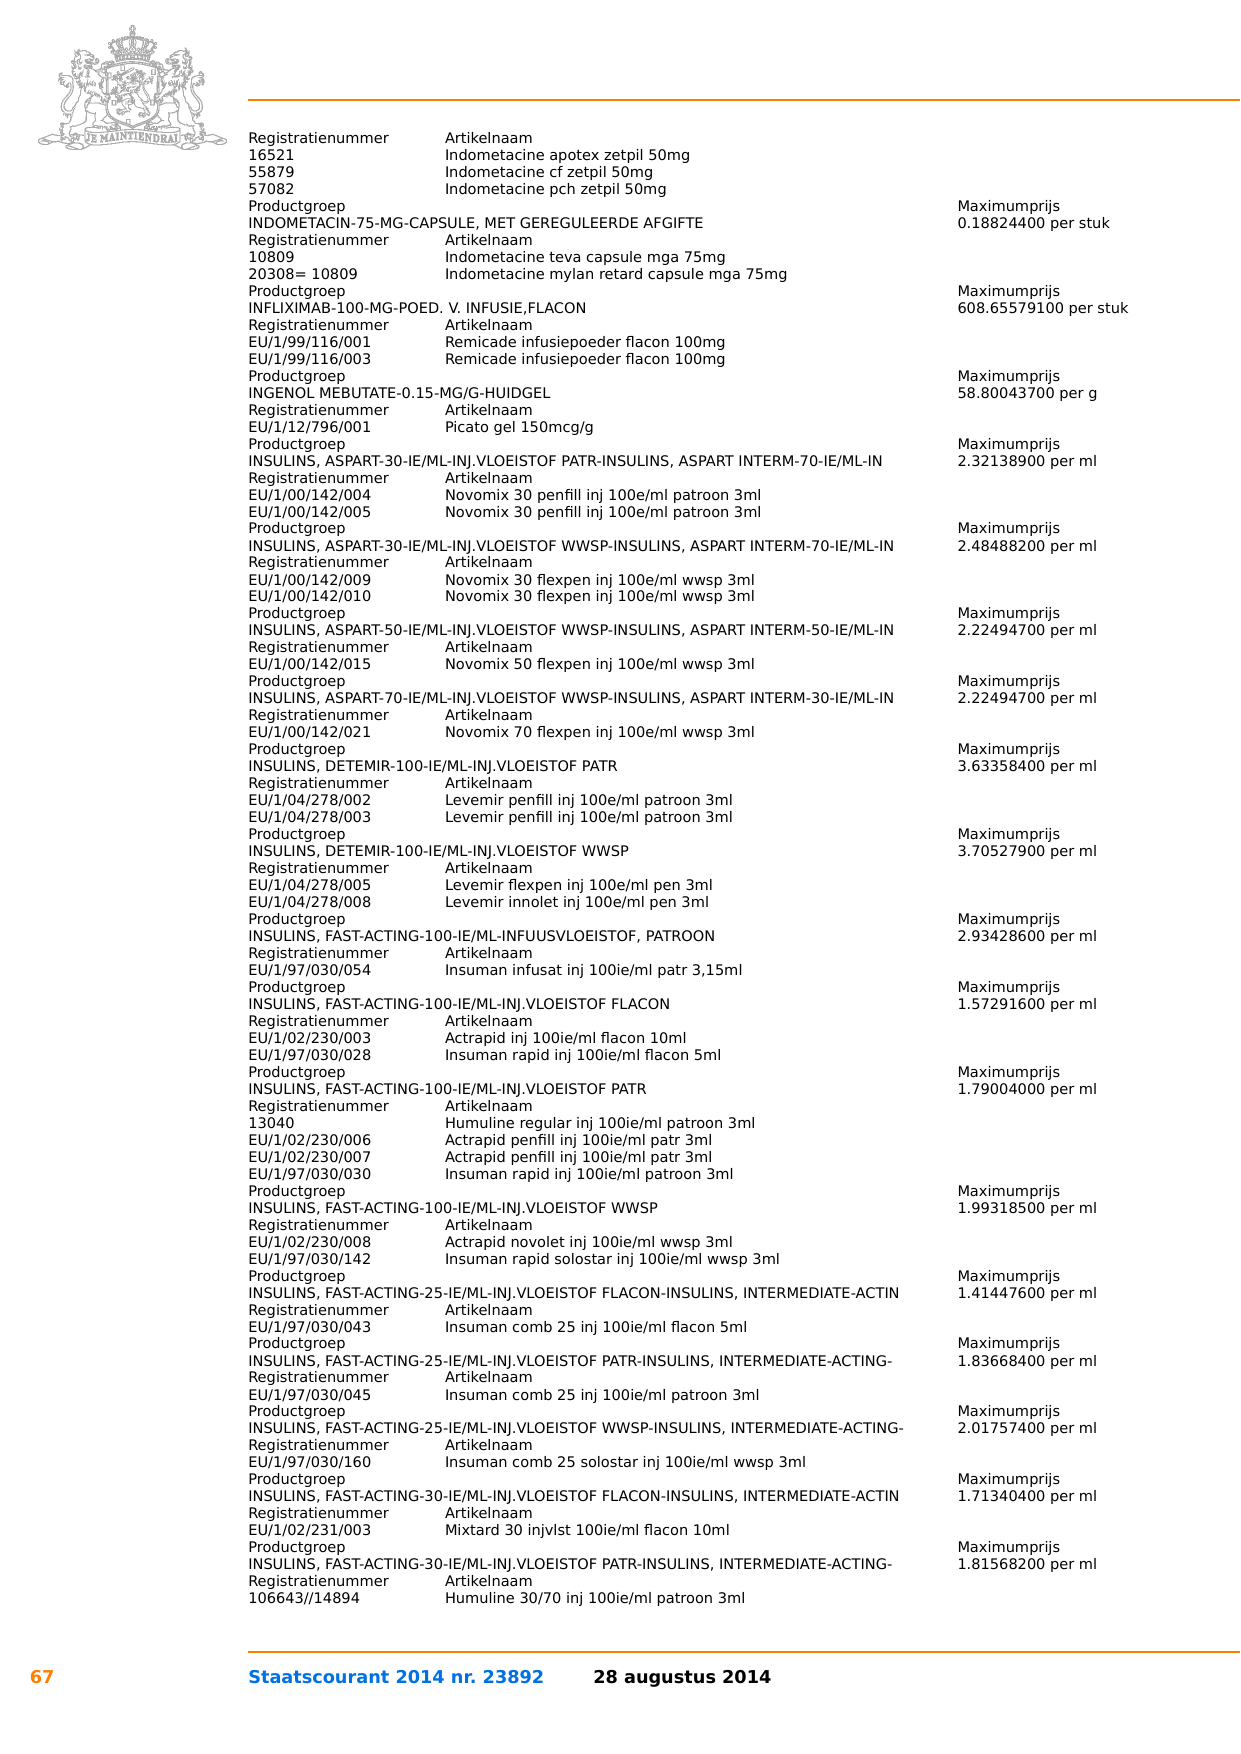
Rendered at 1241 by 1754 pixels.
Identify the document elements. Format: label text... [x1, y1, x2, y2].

table_cell [439, 979, 951, 996]
table_cell Registratienummer [248, 1573, 439, 1590]
table_cell EU/1/02/230/003 [248, 1030, 439, 1047]
table_cell [439, 198, 951, 215]
table_cell Artikelnaam [439, 1573, 951, 1590]
table_cell Indometacine teva capsule mga 75mg [439, 249, 951, 266]
table_cell [951, 588, 1163, 605]
table_cell Insuman comb 25 solostar inj 100ie/ml wwsp 3ml [439, 1454, 951, 1471]
table_cell Levemir innolet inj 100e/ml pen 3ml [439, 894, 951, 911]
table_cell Insuman comb 25 inj 100ie/ml flacon 5ml [439, 1319, 951, 1335]
table_cell [951, 1217, 1163, 1233]
table_cell Levemir penfill inj 100e/ml patroon 3ml [439, 809, 951, 826]
table_cell Productgroep [248, 1064, 439, 1081]
table_cell Maximumprijs [951, 826, 1163, 843]
table_cell [951, 571, 1163, 588]
table_cell [439, 1183, 951, 1199]
table_cell EU/1/97/030/043 [248, 1319, 439, 1335]
table_cell Registratienummer [248, 1369, 439, 1386]
table_cell [951, 419, 1163, 436]
table_cell Insuman rapid solostar inj 100ie/ml wwsp 3ml [439, 1251, 951, 1267]
table_cell [951, 1047, 1163, 1064]
table_cell [951, 1590, 1163, 1607]
table_cell Registratienummer [248, 1505, 439, 1522]
table_cell EU/1/04/278/005 [248, 877, 439, 894]
table_cell EU/1/00/142/005 [248, 504, 439, 520]
table_cell [951, 504, 1163, 520]
table_cell INSULINS, FAST-ACTING-100-IE/ML-INJ.VLOEISTOF PATR [248, 1081, 951, 1098]
table_cell EU/1/97/030/028 [248, 1047, 439, 1064]
table_cell Maximumprijs [951, 1335, 1163, 1352]
table_cell Productgroep [248, 283, 439, 300]
table_cell 2.32138900 per ml [951, 453, 1163, 469]
table_cell [951, 351, 1163, 368]
table_cell [951, 945, 1163, 962]
table_cell Artikelnaam [439, 1437, 951, 1454]
table_cell EU/1/04/278/002 [248, 792, 439, 809]
table_cell Registratienummer [248, 1217, 439, 1233]
table_cell Registratienummer [248, 945, 439, 962]
table_cell Maximumprijs [951, 283, 1163, 300]
table_cell EU/1/00/142/004 [248, 486, 439, 503]
table_cell EU/1/00/142/021 [248, 724, 439, 741]
table_cell 58.80043700 per g [951, 385, 1163, 402]
table_cell [951, 1301, 1163, 1318]
table_cell INSULINS, FAST-ACTING-30-IE/ML-INJ.VLOEISTOF FLACON-INSULINS, INTERMEDIATE-ACTIN [248, 1488, 951, 1505]
table_cell INSULINS, ASPART-30-IE/ML-INJ.VLOEISTOF WWSP-INSULINS, ASPART INTERM-70-IE/ML-IN [248, 538, 951, 554]
table_cell Maximumprijs [951, 368, 1163, 384]
table_cell [951, 1369, 1163, 1386]
table_cell [951, 1573, 1163, 1590]
table_cell [951, 334, 1163, 351]
table_cell Artikelnaam [439, 232, 951, 249]
table_cell Maximumprijs [951, 605, 1163, 622]
table_cell [951, 1454, 1163, 1471]
table_cell Maximumprijs [951, 436, 1163, 452]
table_cell 1.83668400 per ml [951, 1353, 1163, 1369]
table_cell EU/1/04/278/003 [248, 809, 439, 826]
table_cell [951, 1251, 1163, 1267]
table_cell Productgroep [248, 1335, 439, 1352]
table_cell 13040 [248, 1115, 439, 1132]
table_cell 20308= 10809 [248, 266, 439, 283]
table_cell EU/1/00/142/015 [248, 656, 439, 673]
table_cell INSULINS, DETEMIR-100-IE/ML-INJ.VLOEISTOF PATR [248, 758, 951, 775]
table_cell Picato gel 150mcg/g [439, 419, 951, 436]
table_cell [439, 436, 951, 452]
table_cell Productgroep [248, 1183, 439, 1199]
table_cell Registratienummer [248, 775, 439, 792]
table_cell EU/1/99/116/001 [248, 334, 439, 351]
table_cell INSULINS, FAST-ACTING-25-IE/ML-INJ.VLOEISTOF PATR-INSULINS, INTERMEDIATE-ACTING- [248, 1353, 951, 1369]
table_cell EU/1/97/030/054 [248, 962, 439, 979]
table_cell Artikelnaam [439, 1505, 951, 1522]
table_cell Maximumprijs [951, 198, 1163, 215]
table_cell [951, 232, 1163, 249]
table_cell Productgroep [248, 826, 439, 843]
table_cell Novomix 30 flexpen inj 100e/ml wwsp 3ml [439, 571, 951, 588]
table_cell Maximumprijs [951, 1183, 1163, 1199]
table_cell [951, 402, 1163, 418]
table_cell INSULINS, ASPART-70-IE/ML-INJ.VLOEISTOF WWSP-INSULINS, ASPART INTERM-30-IE/ML-IN [248, 690, 951, 707]
table_cell Indometacine pch zetpil 50mg [439, 181, 951, 198]
table_cell 1.81568200 per ml [951, 1556, 1163, 1573]
table_cell 10809 [248, 249, 439, 266]
table_cell Productgroep [248, 198, 439, 215]
table_cell Artikelnaam [439, 639, 951, 656]
table_cell INSULINS, FAST-ACTING-25-IE/ML-INJ.VLOEISTOF FLACON-INSULINS, INTERMEDIATE-ACTIN [248, 1285, 951, 1301]
table_cell Artikelnaam [439, 1217, 951, 1233]
table_cell 2.01757400 per ml [951, 1420, 1163, 1437]
table_cell Indometacine mylan retard capsule mga 75mg [439, 266, 951, 283]
table_cell INSULINS, FAST-ACTING-100-IE/ML-INJ.VLOEISTOF WWSP [248, 1200, 951, 1217]
table_cell Artikelnaam [439, 470, 951, 486]
table_cell [951, 554, 1163, 571]
table_cell [951, 656, 1163, 673]
table_cell Productgroep [248, 520, 439, 537]
table_cell [439, 368, 951, 384]
table_cell Artikelnaam [439, 1013, 951, 1030]
table_cell Registratienummer [248, 232, 439, 249]
table_cell [951, 266, 1163, 283]
table_cell [951, 1386, 1163, 1403]
table_cell Registratienummer [248, 317, 439, 334]
table_cell Maximumprijs [951, 1268, 1163, 1284]
table_cell Actrapid penfill inj 100ie/ml patr 3ml [439, 1132, 951, 1149]
table_cell [951, 470, 1163, 486]
table_cell Maximumprijs [951, 741, 1163, 758]
table_cell Novomix 30 penfill inj 100e/ml patroon 3ml [439, 504, 951, 520]
table_cell INSULINS, FAST-ACTING-25-IE/ML-INJ.VLOEISTOF WWSP-INSULINS, INTERMEDIATE-ACTING- [248, 1420, 951, 1437]
table_cell EU/1/00/142/009 [248, 571, 439, 588]
table_cell [951, 1013, 1163, 1030]
table_cell EU/1/02/230/008 [248, 1234, 439, 1251]
table_cell Registratienummer [248, 707, 439, 724]
table_cell [951, 877, 1163, 894]
table_cell Artikelnaam [439, 860, 951, 877]
table_cell Artikelnaam [439, 317, 951, 334]
table_cell [951, 1166, 1163, 1183]
table_cell EU/1/00/142/010 [248, 588, 439, 605]
table_cell 3.63358400 per ml [951, 758, 1163, 775]
picture [38, 25, 227, 150]
table_cell 1.99318500 per ml [951, 1200, 1163, 1217]
table_cell 0.18824400 per stuk [951, 215, 1163, 232]
table_cell Artikelnaam [439, 1369, 951, 1386]
table_cell Productgroep [248, 911, 439, 928]
table_cell Registratienummer [248, 1013, 439, 1030]
table_cell Registratienummer [248, 130, 439, 147]
table_cell [951, 1098, 1163, 1115]
table_cell EU/1/97/030/142 [248, 1251, 439, 1267]
table_cell [951, 1234, 1163, 1251]
table_cell [439, 673, 951, 690]
table_cell EU/1/97/030/160 [248, 1454, 439, 1471]
table_cell Artikelnaam [439, 402, 951, 418]
table_cell [951, 1319, 1163, 1335]
table_cell Actrapid novolet inj 100ie/ml wwsp 3ml [439, 1234, 951, 1251]
table_cell INFLIXIMAB-100-MG-POED. V. INFUSIE,FLACON [248, 300, 951, 317]
table_cell [951, 1030, 1163, 1047]
table_cell Productgroep [248, 368, 439, 384]
table_cell 608.65579100 per stuk [951, 300, 1163, 317]
table_cell 57082 [248, 181, 439, 198]
table_cell [439, 911, 951, 928]
table_cell 16521 [248, 147, 439, 164]
table_cell Productgroep [248, 673, 439, 690]
table_cell 1.79004000 per ml [951, 1081, 1163, 1098]
table_cell 1.41447600 per ml [951, 1285, 1163, 1301]
table_cell Artikelnaam [439, 1301, 951, 1318]
table_cell Registratienummer [248, 639, 439, 656]
table_cell Maximumprijs [951, 979, 1163, 996]
table_cell Indometacine apotex zetpil 50mg [439, 147, 951, 164]
table_cell 2.22494700 per ml [951, 690, 1163, 707]
table_cell Levemir penfill inj 100e/ml patroon 3ml [439, 792, 951, 809]
table_cell EU/1/02/230/006 [248, 1132, 439, 1149]
table_cell Productgroep [248, 741, 439, 758]
table_cell Novomix 50 flexpen inj 100e/ml wwsp 3ml [439, 656, 951, 673]
table_cell Remicade infusiepoeder flacon 100mg [439, 351, 951, 368]
table_cell Insuman rapid inj 100ie/ml flacon 5ml [439, 1047, 951, 1064]
table_cell 2.22494700 per ml [951, 622, 1163, 639]
table_cell Productgroep [248, 1471, 439, 1488]
table_cell Novomix 30 penfill inj 100e/ml patroon 3ml [439, 486, 951, 503]
table_cell INSULINS, ASPART-30-IE/ML-INJ.VLOEISTOF PATR-INSULINS, ASPART INTERM-70-IE/ML-IN [248, 453, 951, 469]
table_cell [951, 894, 1163, 911]
table_cell [951, 792, 1163, 809]
table_cell Registratienummer [248, 554, 439, 571]
table_cell Productgroep [248, 1268, 439, 1284]
table_cell [951, 639, 1163, 656]
table_cell Productgroep [248, 1403, 439, 1420]
table_cell Artikelnaam [439, 775, 951, 792]
table_cell Novomix 30 flexpen inj 100e/ml wwsp 3ml [439, 588, 951, 605]
table_cell Registratienummer [248, 470, 439, 486]
table_cell [439, 1403, 951, 1420]
table_cell Indometacine cf zetpil 50mg [439, 164, 951, 181]
table_cell Insuman rapid inj 100ie/ml patroon 3ml [439, 1166, 951, 1183]
table_cell Actrapid inj 100ie/ml flacon 10ml [439, 1030, 951, 1047]
table_cell Humuline 30/70 inj 100ie/ml patroon 3ml [439, 1590, 951, 1607]
table_cell [951, 962, 1163, 979]
table_cell EU/1/02/231/003 [248, 1522, 439, 1539]
table_cell [951, 1505, 1163, 1522]
table_cell Mixtard 30 injvlst 100ie/ml flacon 10ml [439, 1522, 951, 1539]
table_cell 55879 [248, 164, 439, 181]
table_cell INSULINS, FAST-ACTING-100-IE/ML-INFUUSVLOEISTOF, PATROON [248, 928, 951, 945]
table_cell [951, 1437, 1163, 1454]
table_cell Registratienummer [248, 1437, 439, 1454]
table_cell Maximumprijs [951, 1539, 1163, 1556]
table_cell Artikelnaam [439, 945, 951, 962]
table_cell Remicade infusiepoeder flacon 100mg [439, 334, 951, 351]
table_cell Actrapid penfill inj 100ie/ml patr 3ml [439, 1149, 951, 1166]
table_cell Levemir flexpen inj 100e/ml pen 3ml [439, 877, 951, 894]
table_cell Productgroep [248, 979, 439, 996]
table_cell Registratienummer [248, 1301, 439, 1318]
table_cell [439, 741, 951, 758]
table_cell INDOMETACIN-75-MG-CAPSULE, MET GEREGULEERDE AFGIFTE [248, 215, 951, 232]
table_cell [951, 181, 1163, 198]
table_cell [951, 486, 1163, 503]
table_cell 1.57291600 per ml [951, 996, 1163, 1013]
table_cell INSULINS, ASPART-50-IE/ML-INJ.VLOEISTOF WWSP-INSULINS, ASPART INTERM-50-IE/ML-IN [248, 622, 951, 639]
table_cell EU/1/12/796/001 [248, 419, 439, 436]
table_cell 3.70527900 per ml [951, 843, 1163, 860]
table_cell Maximumprijs [951, 1471, 1163, 1488]
table_cell INSULINS, DETEMIR-100-IE/ML-INJ.VLOEISTOF WWSP [248, 843, 951, 860]
table_cell [951, 147, 1163, 164]
table_cell Novomix 70 flexpen inj 100e/ml wwsp 3ml [439, 724, 951, 741]
table_cell [439, 1335, 951, 1352]
table_cell Productgroep [248, 605, 439, 622]
table_cell 106643//14894 [248, 1590, 439, 1607]
table_cell EU/1/97/030/030 [248, 1166, 439, 1183]
table_cell Registratienummer [248, 1098, 439, 1115]
table_cell Insuman comb 25 inj 100ie/ml patroon 3ml [439, 1386, 951, 1403]
table_cell [951, 707, 1163, 724]
table_cell [951, 1522, 1163, 1539]
table_cell Artikelnaam [439, 130, 951, 147]
table_cell [951, 1132, 1163, 1149]
table_cell [439, 1268, 951, 1284]
table_cell [439, 520, 951, 537]
table_cell 2.93428600 per ml [951, 928, 1163, 945]
table_cell Maximumprijs [951, 1403, 1163, 1420]
table_cell 2.48488200 per ml [951, 538, 1163, 554]
table_cell [439, 283, 951, 300]
table_cell Maximumprijs [951, 673, 1163, 690]
table_cell [951, 130, 1163, 147]
table_cell [951, 164, 1163, 181]
table_cell Productgroep [248, 1539, 439, 1556]
table_cell Maximumprijs [951, 911, 1163, 928]
table_cell [951, 317, 1163, 334]
table_cell Artikelnaam [439, 554, 951, 571]
table_cell [951, 1149, 1163, 1166]
table_cell [439, 1539, 951, 1556]
table_cell 1.71340400 per ml [951, 1488, 1163, 1505]
table_cell Registratienummer [248, 860, 439, 877]
table_cell EU/1/02/230/007 [248, 1149, 439, 1166]
table_cell Humuline regular inj 100ie/ml patroon 3ml [439, 1115, 951, 1132]
table_cell [951, 1115, 1163, 1132]
table_cell EU/1/99/116/003 [248, 351, 439, 368]
table_cell EU/1/97/030/045 [248, 1386, 439, 1403]
table_cell Artikelnaam [439, 1098, 951, 1115]
table_cell INSULINS, FAST-ACTING-30-IE/ML-INJ.VLOEISTOF PATR-INSULINS, INTERMEDIATE-ACTING- [248, 1556, 951, 1573]
table_cell [951, 860, 1163, 877]
table_cell [951, 249, 1163, 266]
table_cell [439, 1471, 951, 1488]
table_cell [951, 809, 1163, 826]
table_cell Productgroep [248, 436, 439, 452]
table_cell EU/1/04/278/008 [248, 894, 439, 911]
table_cell INSULINS, FAST-ACTING-100-IE/ML-INJ.VLOEISTOF FLACON [248, 996, 951, 1013]
table_cell Artikelnaam [439, 707, 951, 724]
table_cell [951, 724, 1163, 741]
table_cell [951, 775, 1163, 792]
table_cell [439, 605, 951, 622]
table_cell Registratienummer [248, 402, 439, 418]
table_cell Insuman infusat inj 100ie/ml patr 3,15ml [439, 962, 951, 979]
table_cell [439, 826, 951, 843]
table_cell INGENOL MEBUTATE-0.15-MG/G-HUIDGEL [248, 385, 951, 402]
table_cell Maximumprijs [951, 520, 1163, 537]
table_cell Maximumprijs [951, 1064, 1163, 1081]
table_cell [439, 1064, 951, 1081]
